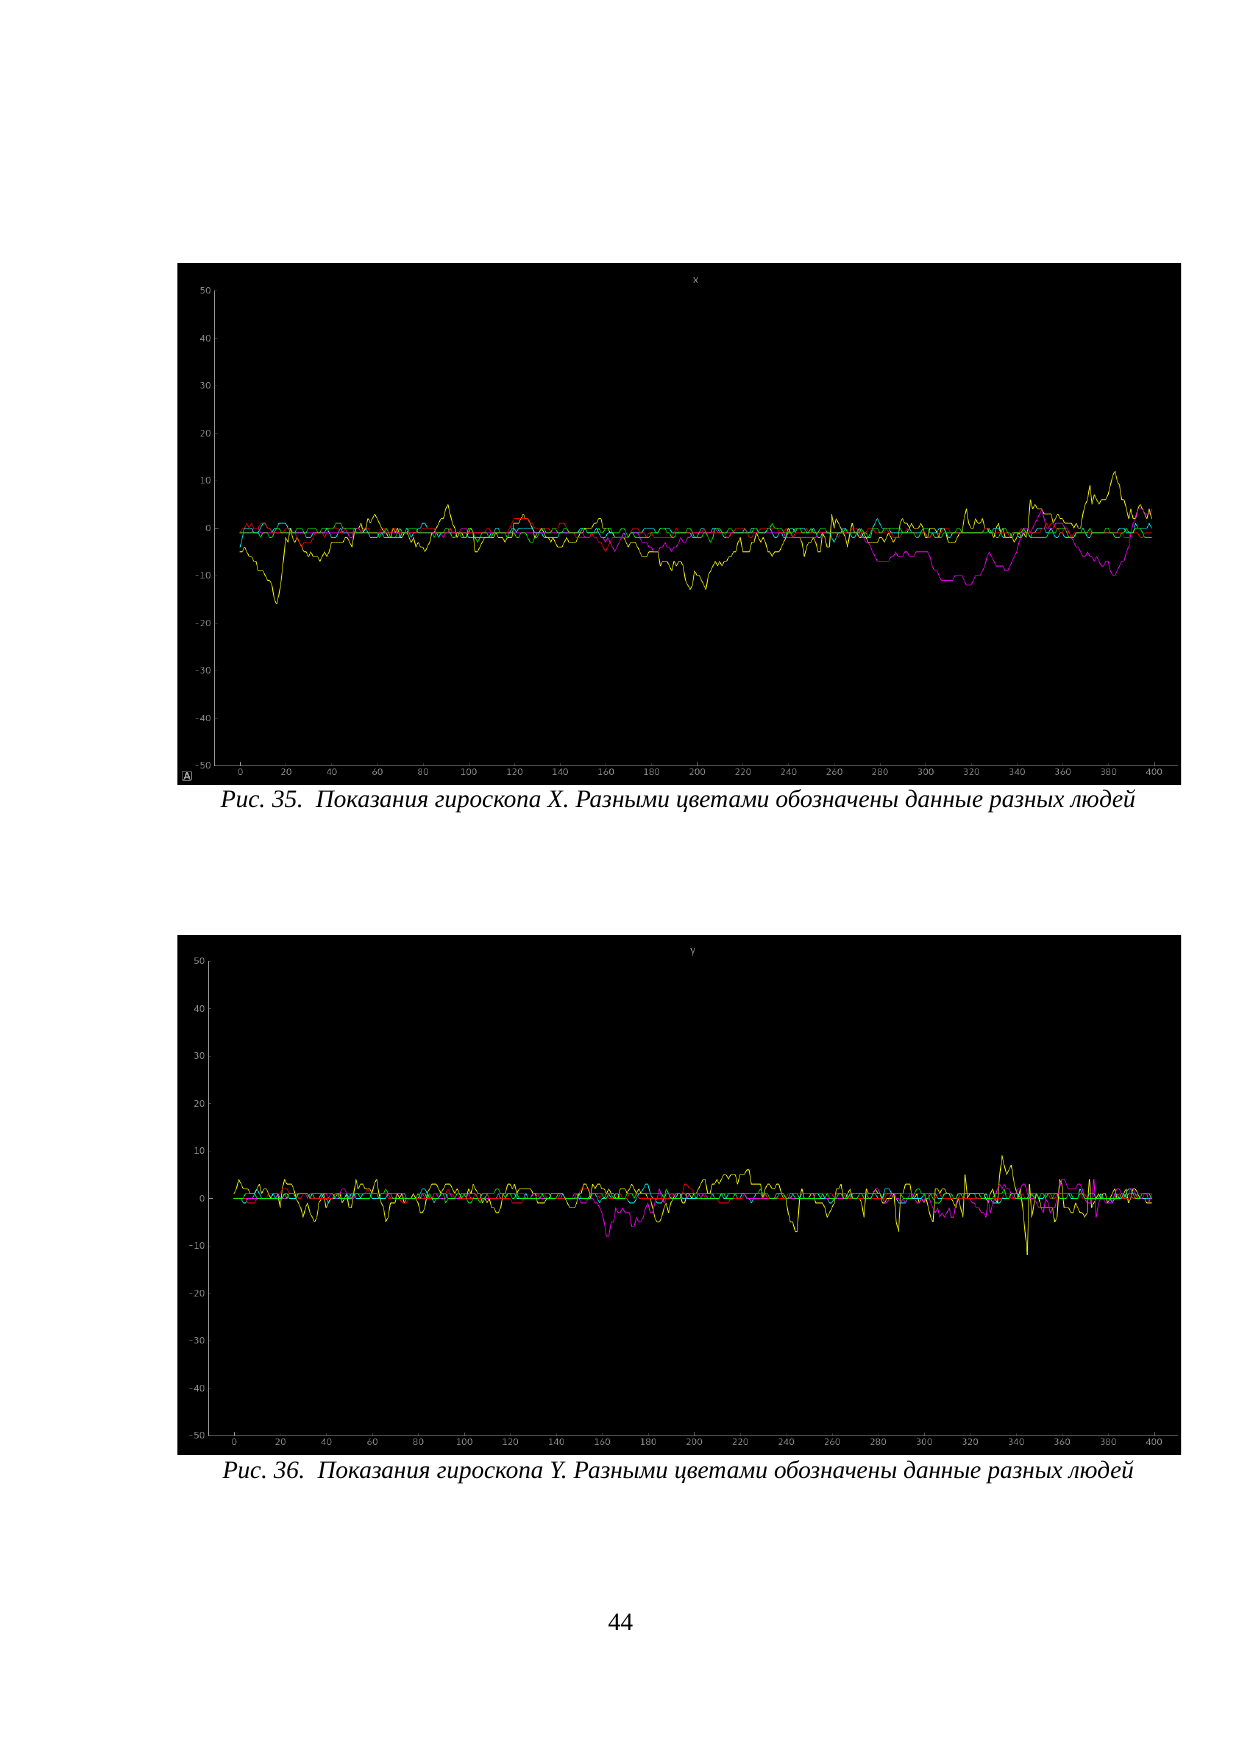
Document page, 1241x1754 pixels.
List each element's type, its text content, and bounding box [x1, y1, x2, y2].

picture [177, 935, 1182, 1455]
text Рис. 36. Показания гироскопа Y. Разными цветами обозначены данные разных людей [177, 1455, 1181, 1484]
picture [177, 263, 1182, 785]
text Рис. 35. Показания гироскопа X. Разными цветами обозначены данные разных людей [177, 785, 1181, 813]
